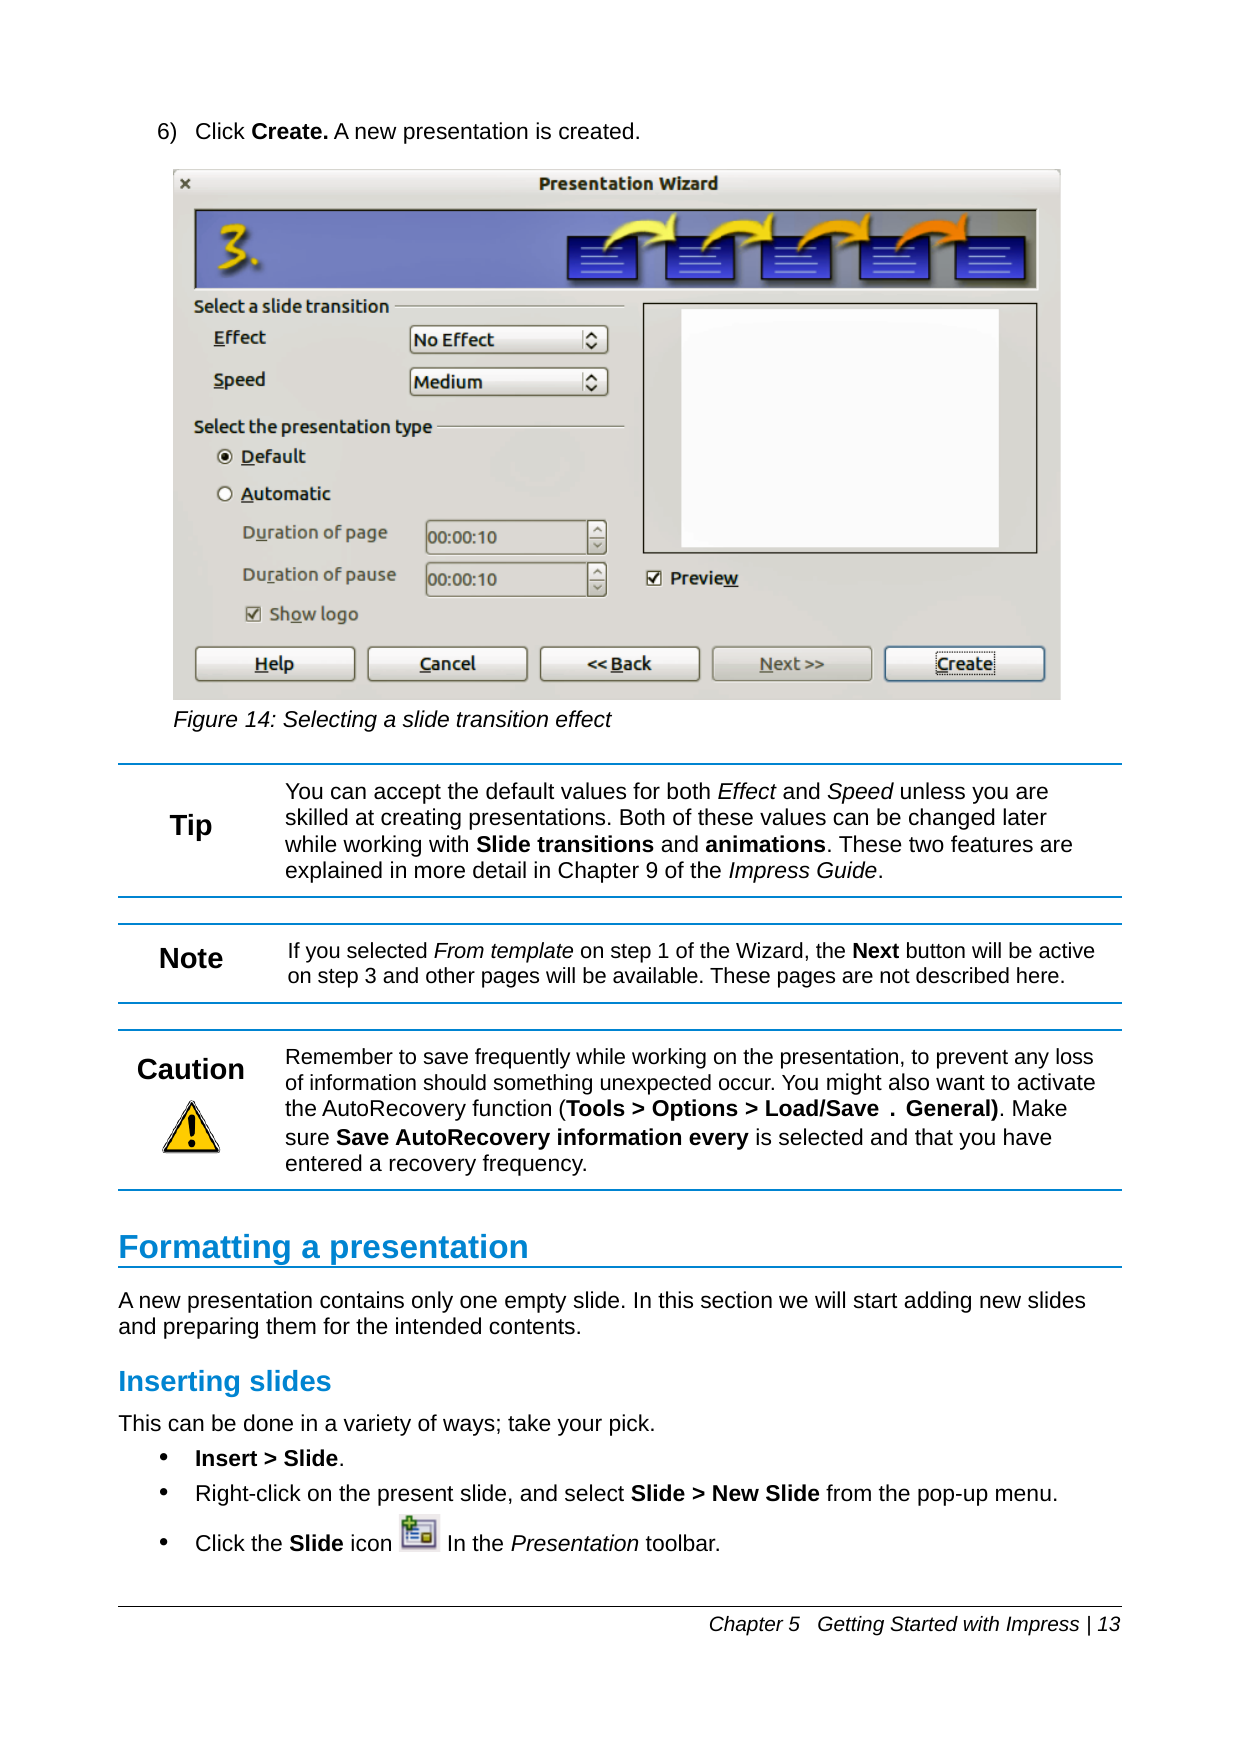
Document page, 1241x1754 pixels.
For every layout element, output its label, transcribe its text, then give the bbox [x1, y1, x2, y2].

list Click Create. A new presentation is created. [177, 118, 1122, 144]
table_header Note [118, 925, 263, 1002]
table_header Remember to save frequently while working on the presentation, to prevent any loss of information should something unexpected occur. You might also want to activate the AutoRecovery function (Tools > Options > Load/Save . General). Make sure Save AutoRecovery information every is selected and that you have entered a recovery frequency. [264, 1031, 1122, 1189]
table_header If you selected From template on step 1 of the Wizard, the Next button will be active on step 3 and other pages will be available. These pages are not described here. [264, 925, 1122, 1002]
subtitle Formatting a presentation [118, 1228, 1122, 1266]
text Figure 117: Selecting a slide transition effect [173, 706, 1061, 733]
list Insert > Slide. [156, 1443, 1122, 1472]
subtitle Inserting slides [118, 1364, 1122, 1397]
table_header Caution [118, 1031, 263, 1189]
list Right-click on the present slide, and select Slide > New Slide from the pop-up menu. [156, 1478, 1122, 1508]
picture [158, 1097, 224, 1157]
list Click the Slide icon In the Presentation toolbar. [156, 1526, 1122, 1558]
list This can be done in a variety of ways; take your pick. [118, 1410, 1122, 1436]
table_header Tip [118, 765, 263, 896]
table_header You can accept the default values for both Effect and Speed unless you are skilled at creating presentations. Both of these values can be changed later while working with Slide transitions and animations. These two features are explained in more detail in Chapter 9 of the Impress Guide. [264, 765, 1122, 896]
text A new presentation contains only one empty slide. In this section we will start adding new slides and preparing them for the intended contents. [118, 1287, 1122, 1340]
picture [398, 1514, 441, 1552]
picture [173, 169, 1061, 700]
